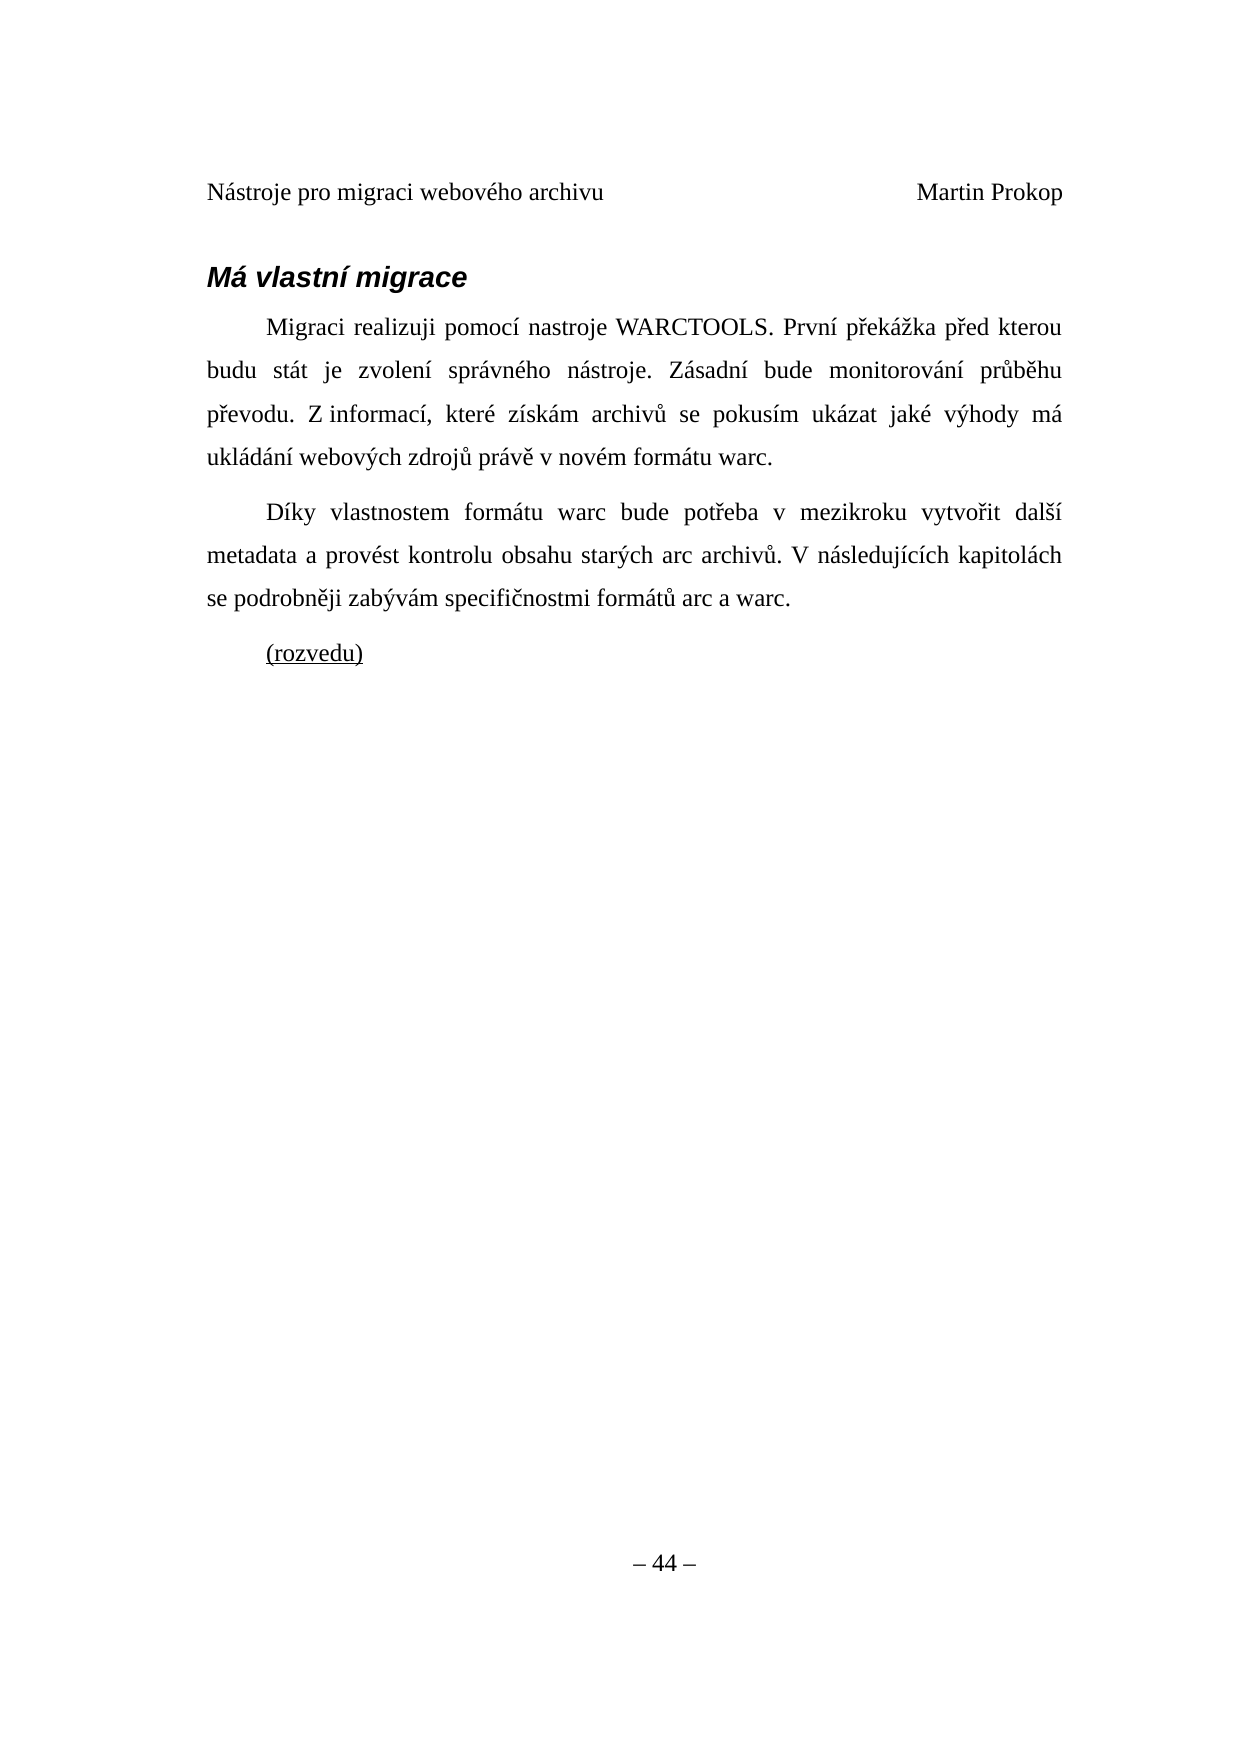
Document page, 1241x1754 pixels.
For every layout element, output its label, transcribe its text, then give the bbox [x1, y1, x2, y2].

text Migraci realizuji pomocí nastroje WARCTOOLS. První překážka před kterou budu stát je zvolení správného nástroje. Zásadní bude monitorování průběhu převodu. Z informací, které získám archivů se pokusím ukázat jaké výhody má ukládání webových zdrojů právě v novém formátu warc. [207, 312, 1063, 471]
text Díky vlastnostem formátu warc bude potřeba v mezikroku vytvořit další metadata a provést kontrolu obsahu starých arc archivů. V následujících kapitolách se podrobněji zabývám specifičnostmi formátů arc a warc. [207, 497, 1063, 612]
subtitle Má vlastní migrace [207, 260, 1063, 294]
text (rozvedu) [207, 638, 1063, 667]
